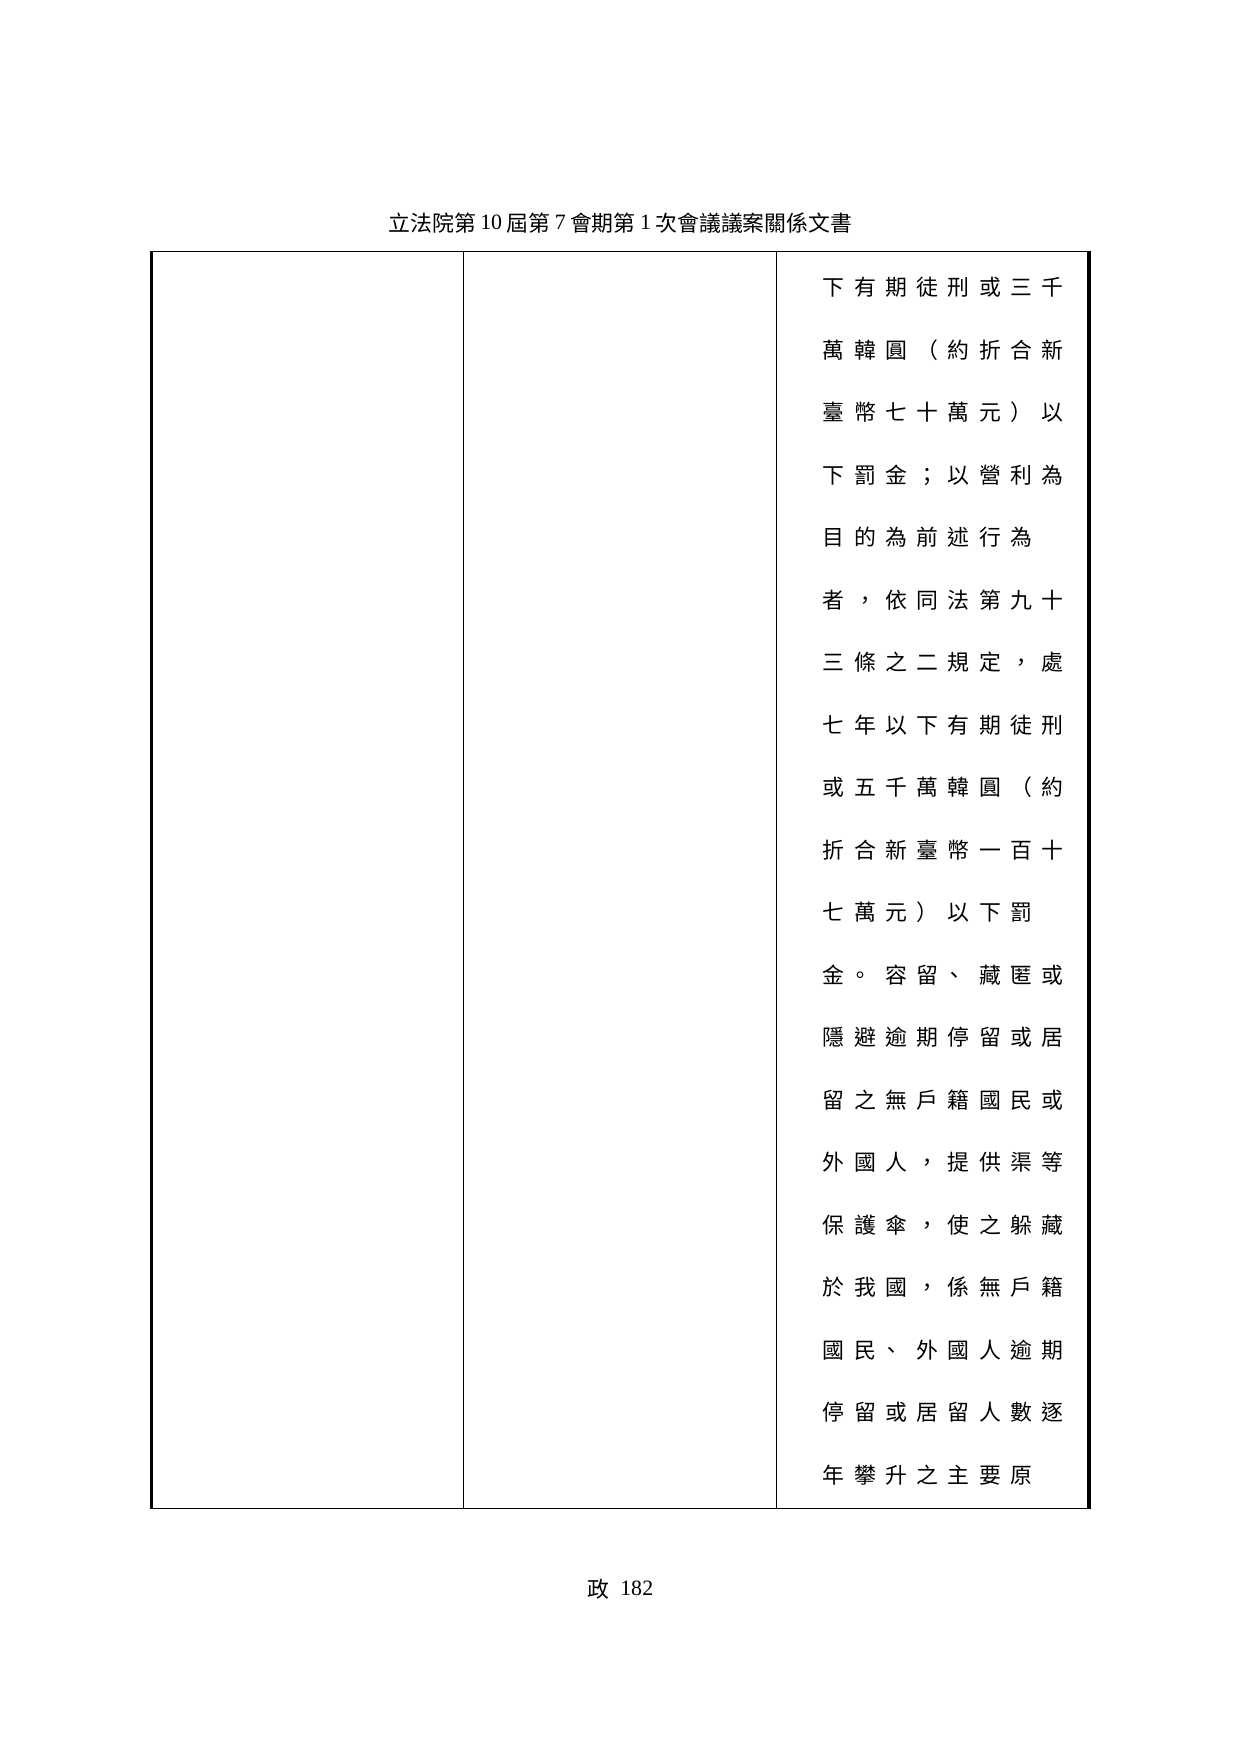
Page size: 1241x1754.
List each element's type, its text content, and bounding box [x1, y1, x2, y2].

table_cell [153, 252, 463, 1508]
table_cell [464, 252, 776, 1508]
table_cell 下有期徒刑或三千萬韓圓（約折合新臺幣七十萬元）以下罰金；以營利為目的為前述行為者，依同法第九十三條之二規定，處七年以下有期徒刑或五千萬韓圓（約折合新臺幣一百十七萬元）以下罰金。容留、藏匿或隱避逾期停留或居留之無戶籍國民或外國人，提供渠等保護傘，使之躲藏於我國，係無戶籍國民、外國人逾期停留或居留人數逐年攀升之主要原 [777, 252, 1087, 1508]
